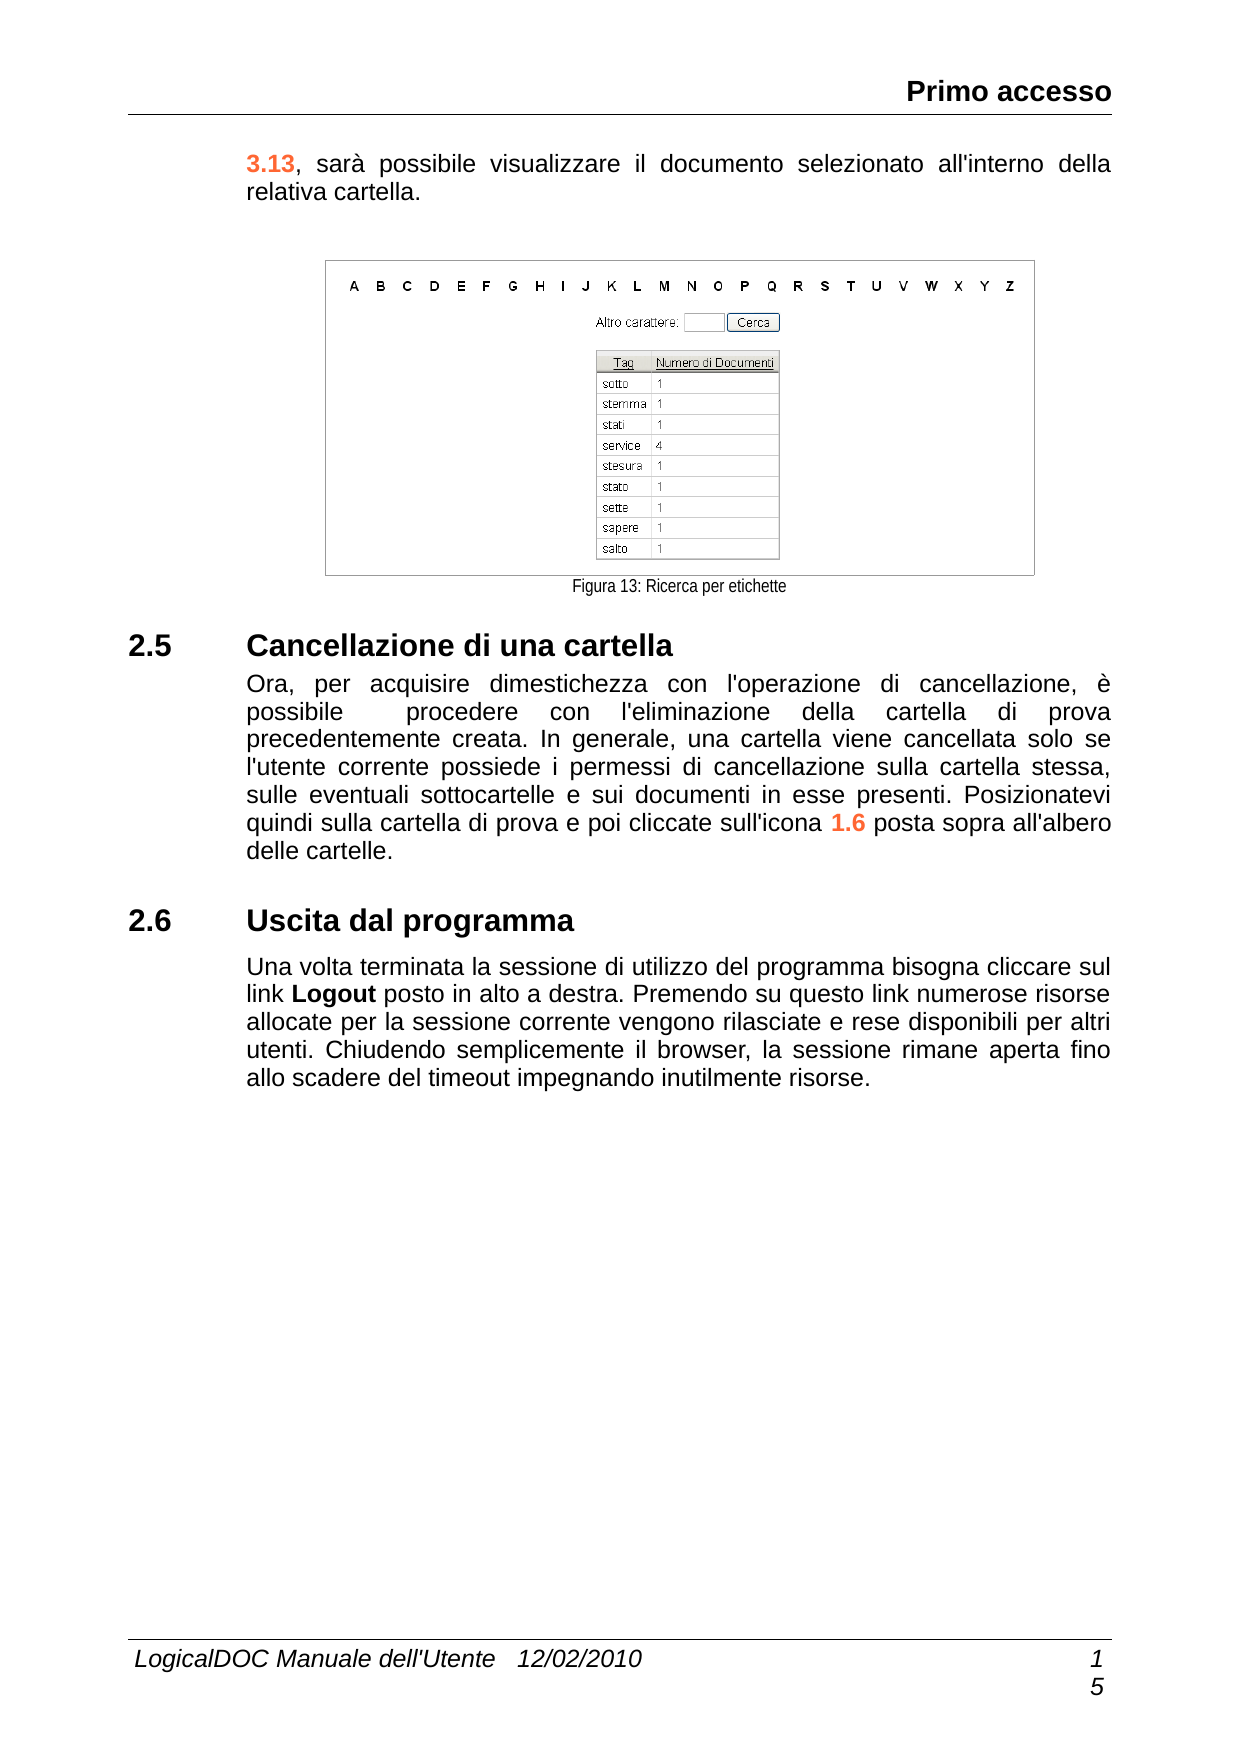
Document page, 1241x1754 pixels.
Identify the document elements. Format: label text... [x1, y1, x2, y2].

text Una volta terminata la sessione di utilizzo del programma bisogna cliccare sul link Logout posto in alto a destra. Premendo su questo link numerose risorse allocate per la sessione corrente vengono rilasciate e rese disponibili per altri utenti. Chiudendo semplicemente il browser, la sessione rimane aperta fino allo scadere del timeout impegnando inutilmente risorse. [246, 952, 1112, 1092]
text Ora, per acquisire dimestichezza con l'operazione di cancellazione, è possibile procedere con l'eliminazione della cartella di prova precedentemente creata. In generale, una cartella viene cancellata solo se l'utente corrente possiede i permessi di cancellazione sulla cartella stessa, sulle eventuali sottocartelle e sui documenti in esse presenti. Posizionatevi quindi sulla cartella di prova e poi cliccate sull'icona 1.6 posta sopra all'albero delle cartelle. [246, 669, 1112, 865]
list Figura 13: Ricerca per etichette [327, 576, 1032, 596]
subtitle Uscita dal programma [128, 903, 1112, 937]
picture [341, 268, 1018, 566]
subtitle Cancellazione di una cartella [128, 231, 1112, 663]
text 3.13, sarà possibile visualizzare il documento selezionato all'interno della relativa cartella. [246, 150, 1112, 206]
